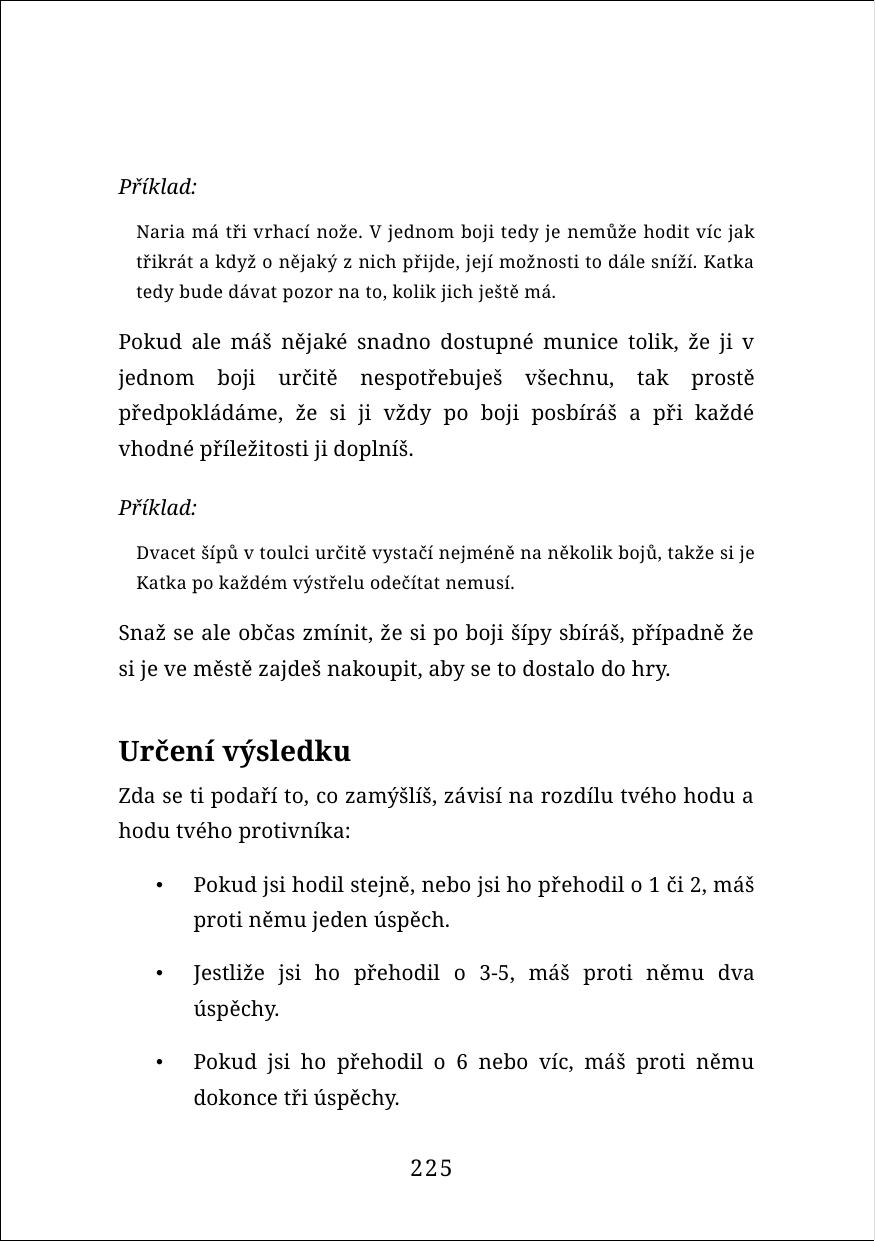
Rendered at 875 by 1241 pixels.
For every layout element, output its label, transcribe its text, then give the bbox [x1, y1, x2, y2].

subtitle Určení výsledku [118, 731, 756, 769]
list Pokud jsi ho přehodil o 6 nebo víc, máš proti němu dokonce tři úspěchy. [156, 1047, 756, 1111]
text Zda se ti podaří to, co zamýšlíš, závisí na rozdílu tvého hodu a hodu tvého protivníka: [118, 781, 756, 845]
text Dvacet šípů v toulci určitě vystačí nejméně na několik bojů, takže si je Katka po každém výstřelu odečítat nemusí. [136, 540, 756, 595]
list Pokud jsi hodil stejně, nebo jsi ho přehodil o 1 či 2, máš proti němu jeden úspěch. [156, 870, 756, 934]
text Naria má tři vrhací nože. V jednom boji tedy je nemůže hodit víc jak třikrát a když o nějaký z nich přijde, její možnosti to dále sníží. Katka tedy bude dávat pozor na to, kolik jich ještě má. [136, 219, 756, 304]
text Příklad: [118, 493, 756, 522]
text Pokud ale máš nějaké snadno dostupné munice tolik, že ji v jednom boji určitě nespotřebuješ všechnu, tak prostě předpokládáme, že si ji vždy po boji posbíráš a při každé vhodné příležitosti ji doplníš. [118, 327, 756, 462]
list Jestliže jsi ho přehodil o 3-5, máš proti němu dva úspěchy. [156, 958, 756, 1022]
text Snaž se ale občas zmínit, že si po boji šípy sbíráš, případně že si je ve městě zajdeš nakoupit, aby se to dostalo do hry. [118, 618, 756, 682]
text Příklad: [118, 172, 756, 200]
